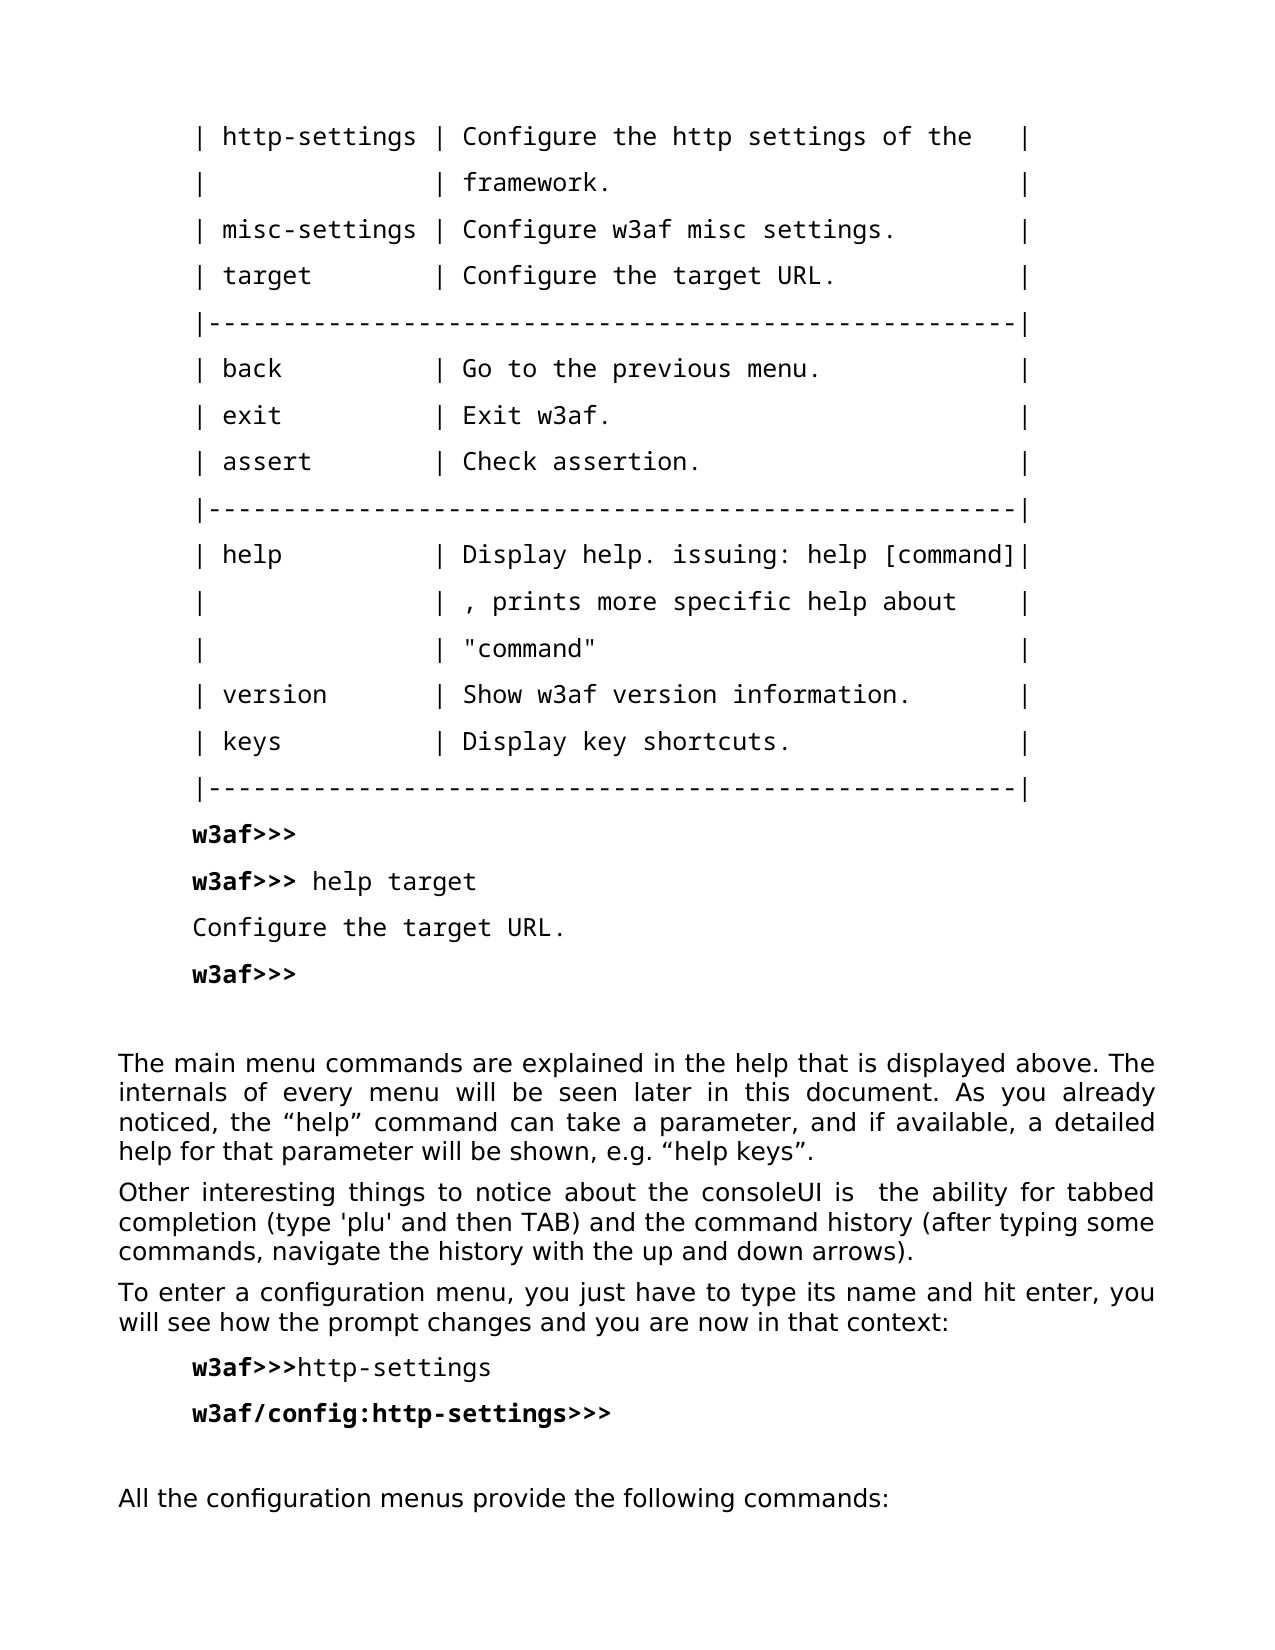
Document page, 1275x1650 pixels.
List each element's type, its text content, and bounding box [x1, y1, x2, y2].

text w3af>>> help target [192, 863, 1157, 897]
text To enter a configuration menu, you just have to type its name and hit enter, you will see how the prompt changes and you are now in that context: [118, 1278, 1157, 1337]
text | | "command" | [192, 630, 1157, 664]
text | target | Configure the target URL. | [192, 258, 1157, 292]
text |------------------------------------------------------| [192, 770, 1157, 804]
text | assert | Check assertion. | [192, 444, 1157, 478]
text Other interesting things to notice about the consoleUI is the ability for tabbed completion (type 'plu' and then TAB) and the command history (after typing some commands, navigate the history with the up and down arrows). [118, 1178, 1157, 1266]
text | misc-settings | Configure w3af misc settings. | [192, 211, 1157, 245]
text | version | Show w3af version information. | [192, 677, 1157, 711]
text | | , prints more specific help about | [192, 584, 1157, 618]
text | help | Display help. issuing: help [command]| [192, 537, 1157, 571]
text The main menu commands are explained in the help that is displayed above. The internals of every menu will be seen later in this document. As you already noticed, the “help” command can take a parameter, and if available, a detailed help for that parameter will be shown, e.g. “help keys”. [118, 1049, 1157, 1166]
text | back | Go to the previous menu. | [192, 351, 1157, 385]
text | | framework. | [192, 165, 1157, 199]
text | keys | Display key shortcuts. | [192, 723, 1157, 757]
text w3af>>> [192, 817, 1157, 851]
text | http-settings | Configure the http settings of the | [192, 118, 1157, 152]
text All the configuration menus provide the following commands: [118, 1484, 1157, 1513]
text Configure the target URL. [192, 910, 1157, 944]
text w3af>>>http-settings [192, 1349, 1157, 1383]
text | exit | Exit w3af. | [192, 397, 1157, 432]
text w3af/config:http-settings>>> [192, 1396, 1157, 1430]
text |------------------------------------------------------| [192, 491, 1157, 525]
text |------------------------------------------------------| [192, 304, 1157, 338]
text w3af>>> [192, 956, 1157, 990]
